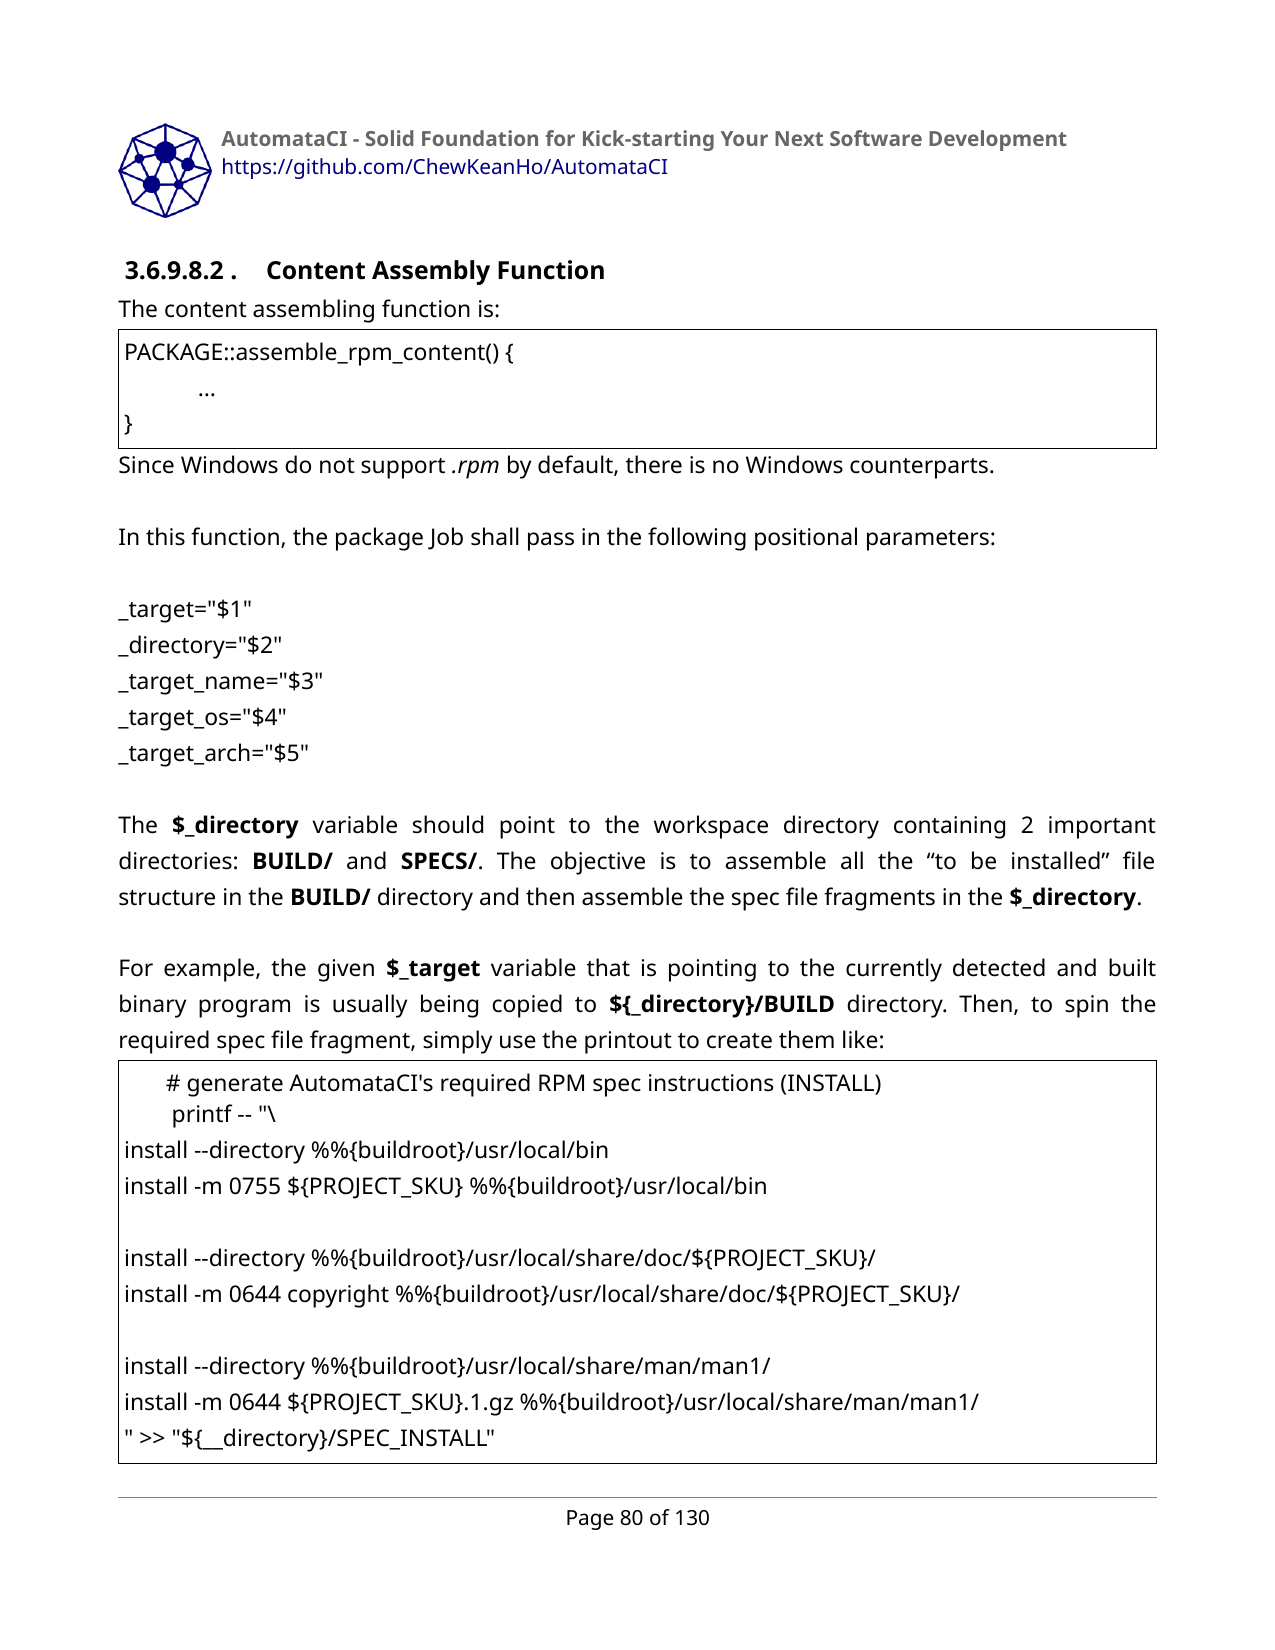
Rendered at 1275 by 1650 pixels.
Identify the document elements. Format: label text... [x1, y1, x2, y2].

text For example, the given $_target variable that is pointing to the currently detected and built binary program is usually being copied to ${_directory}/BUILD directory. Then, to spin the required spec file fragment, simply use the printout to create them like: [118, 952, 1157, 1056]
picture [118, 123, 212, 218]
text _directory="$2" [118, 629, 1157, 660]
text _target_os="$4" [118, 701, 1157, 732]
table_header # generate AutomataCI's required RPM spec instructions (INSTALL) printf -- "\ install --directory %%{buildroot}/usr/local/bin install -m 0755 ${PROJECT_SKU} %%{buildroot}/usr/local/bin install --directory %%{buildroot}/usr/local/share/doc/${PROJECT_SKU}/ install -m 0644 copyright %%{buildroot}/usr/local/share/doc/${PROJECT_SKU}/ install --directory %%{buildroot}/usr/local/share/man/man1/ install -m 0644 ${PROJECT_SKU}.1.gz %%{buildroot}/usr/local/share/man/man1/ " >> "${__directory}/SPEC_INSTALL" [119, 1061, 1156, 1462]
text _target_name="$3" [118, 665, 1157, 696]
text _target_arch="$5" [118, 737, 1157, 768]
table_header PACKAGE::assemble_rpm_content() { … } [119, 330, 1156, 448]
text The content assembling function is: [118, 293, 1157, 324]
text In this function, the package Job shall pass in the following positional parameters: [118, 521, 1157, 552]
text Since Windows do not support .rpm by default, there is no Windows counterparts. [118, 449, 1157, 481]
text The $_directory variable should point to the workspace directory containing 2 important directories: BUILD/ and SPECS/. The objective is to assemble all the “to be installed” file structure in the BUILD/ directory and then assemble the spec file fragments in the $_directory. [118, 809, 1157, 912]
text _target="$1" [118, 593, 1157, 624]
subtitle Content Assembly Function [118, 253, 1157, 287]
